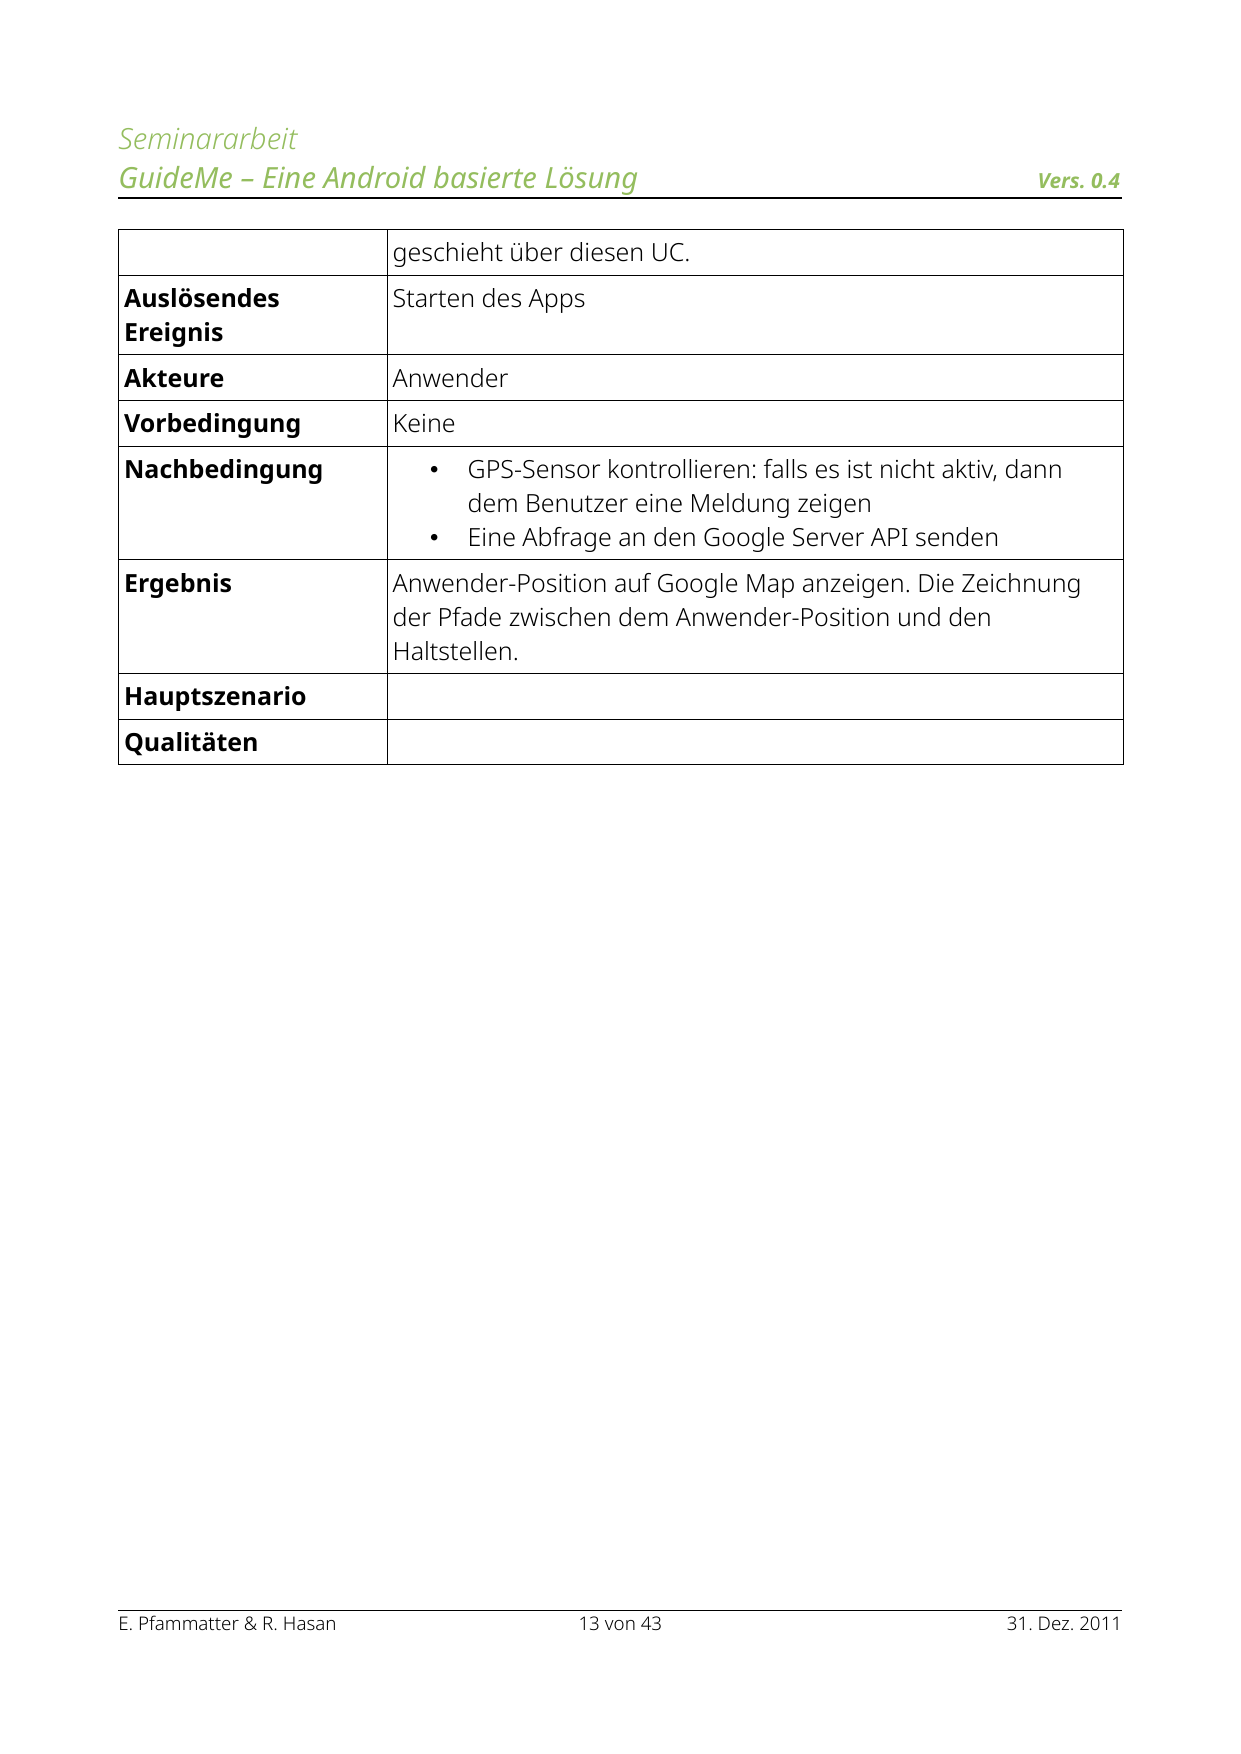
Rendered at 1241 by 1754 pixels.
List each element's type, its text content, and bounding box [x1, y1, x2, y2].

table_cell Nachbedingung [119, 447, 387, 559]
table_cell Starten des Apps [388, 276, 1123, 354]
table_cell geschieht über diesen UC. [388, 230, 1123, 275]
table_cell Auslösendes Ereignis [119, 276, 387, 354]
table_cell Anwender-Position auf Google Map anzeigen. Die Zeichnung der Pfade zwischen dem Anwender-Position und den Haltstellen. [388, 560, 1123, 673]
table_cell GPS-Sensor kontrollieren: falls es ist nicht aktiv, dann dem Benutzer eine Meldung zeigen Eine Abfrage an den Google Server API senden [388, 447, 1123, 559]
table_cell Akteure [119, 355, 387, 400]
table_cell [388, 674, 1123, 719]
table_cell Hauptszenario [119, 674, 387, 719]
table_cell Anwender [388, 355, 1123, 400]
table_cell [388, 720, 1123, 764]
table_cell [119, 230, 387, 275]
table_cell Vorbedingung [119, 401, 387, 446]
table_cell Keine [388, 401, 1123, 446]
table_cell Qualitäten [119, 720, 387, 764]
table_cell Ergebnis [119, 560, 387, 673]
